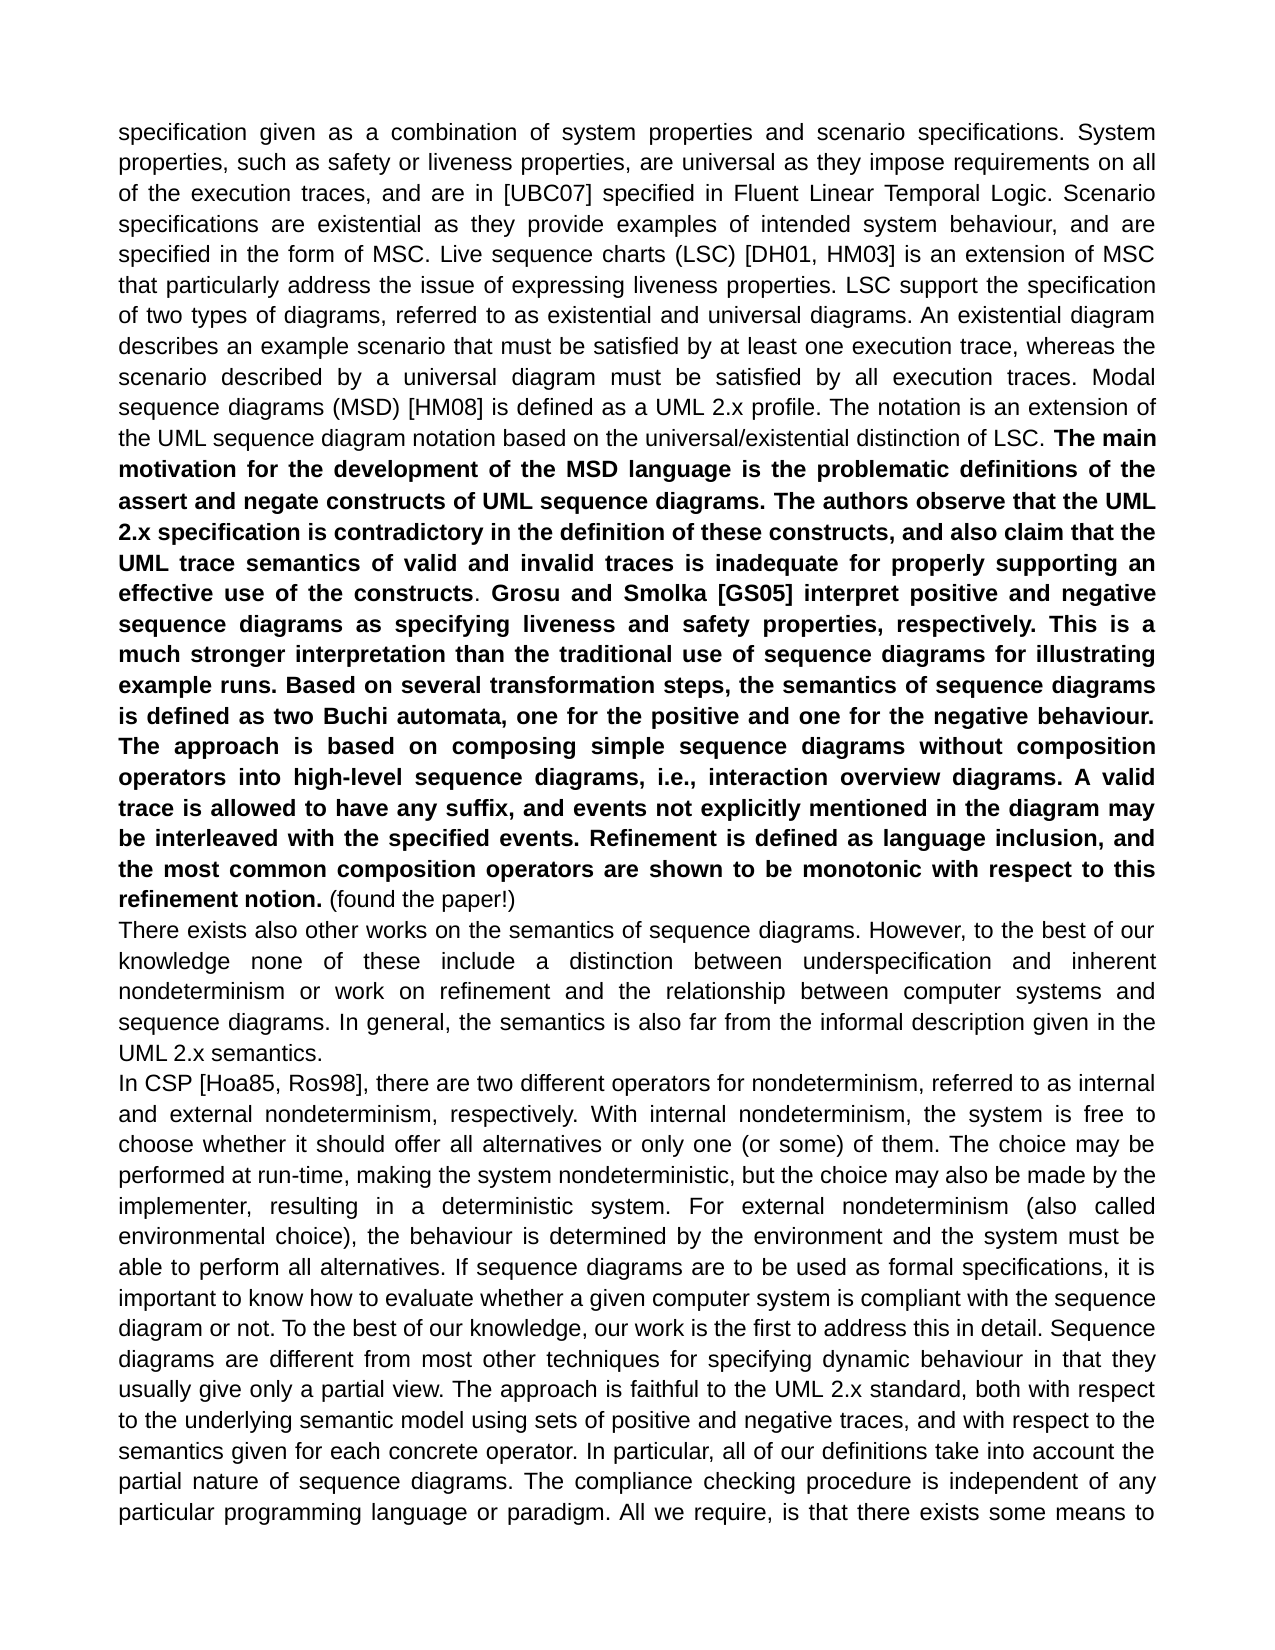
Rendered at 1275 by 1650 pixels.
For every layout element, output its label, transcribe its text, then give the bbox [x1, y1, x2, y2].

text In CSP [Hoa85, Ros98], there are two different operators for nondeterminism, referred to as internal and external nondeterminism, respectively. With internal nondeterminism, the system is free to choose whether it should offer all alternatives or only one (or some) of them. The choice may be performed at run-time, making the system nondeterministic, but the choice may also be made by the implementer, resulting in a deterministic system. For external nondeterminism (also called environmental choice), the behaviour is determined by the environment and the system must be able to perform all alternatives. If sequence diagrams are to be used as formal specifications, it is important to know how to evaluate whether a given computer system is compliant with the sequence diagram or not. To the best of our knowledge, our work is the first to address this in detail. Sequence diagrams are different from most other techniques for specifying dynamic behaviour in that they usually give only a partial view. The approach is faithful to the UML 2.x standard, both with respect to the underlying semantic model using sets of positive and negative traces, and with respect to the semantics given for each concrete operator. In particular, all of our definitions take into account the partial nature of sequence diagrams. The compliance checking procedure is independent of any particular programming language or paradigm. All we require, is that there exists some means to [118, 1069, 1157, 1525]
text specification given as a combination of system properties and scenario specifications. System properties, such as safety or liveness properties, are universal as they impose requirements on all of the execution traces, and are in [UBC07] specified in Fluent Linear Temporal Logic. Scenario specifications are existential as they provide examples of intended system behaviour, and are specified in the form of MSC. Live sequence charts (LSC) [DH01, HM03] is an extension of MSC that particularly address the issue of expressing liveness properties. LSC support the specification of two types of diagrams, referred to as existential and universal diagrams. An existential diagram describes an example scenario that must be satisfied by at least one execution trace, whereas the scenario described by a universal diagram must be satisfied by all execution traces. Modal sequence diagrams (MSD) [HM08] is defined as a UML 2.x profile. The notation is an extension of the UML sequence diagram notation based on the universal/existential distinction of LSC. The main motivation for the development of the MSD language is the problematic definitions of the assert and negate constructs of UML sequence diagrams. The authors observe that the UML 2.x specification is contradictory in the definition of these constructs, and also claim that the UML trace semantics of valid and invalid traces is inadequate for properly supporting an effective use of the constructs. Grosu and Smolka [GS05] interpret positive and negative sequence diagrams as specifying liveness and safety properties, respectively. This is a much stronger interpretation than the traditional use of sequence diagrams for illustrating example runs. Based on several transformation steps, the semantics of sequence diagrams is defined as two Buchi automata, one for the positive and one for the negative behaviour. The approach is based on composing simple sequence diagrams without composition operators into high-level sequence diagrams, i.e., interaction overview diagrams. A valid trace is allowed to have any suffix, and events not explicitly mentioned in the diagram may be interleaved with the specified events. Refinement is defined as language inclusion, and the most common composition operators are shown to be monotonic with respect to this refinement notion. (found the paper!) [118, 118, 1157, 913]
text There exists also other works on the semantics of sequence diagrams. However, to the best of our knowledge none of these include a distinction between underspecification and inherent nondeterminism or work on refinement and the relationship between computer systems and sequence diagrams. In general, the semantics is also far from the informal description given in the UML 2.x semantics. [118, 916, 1157, 1066]
